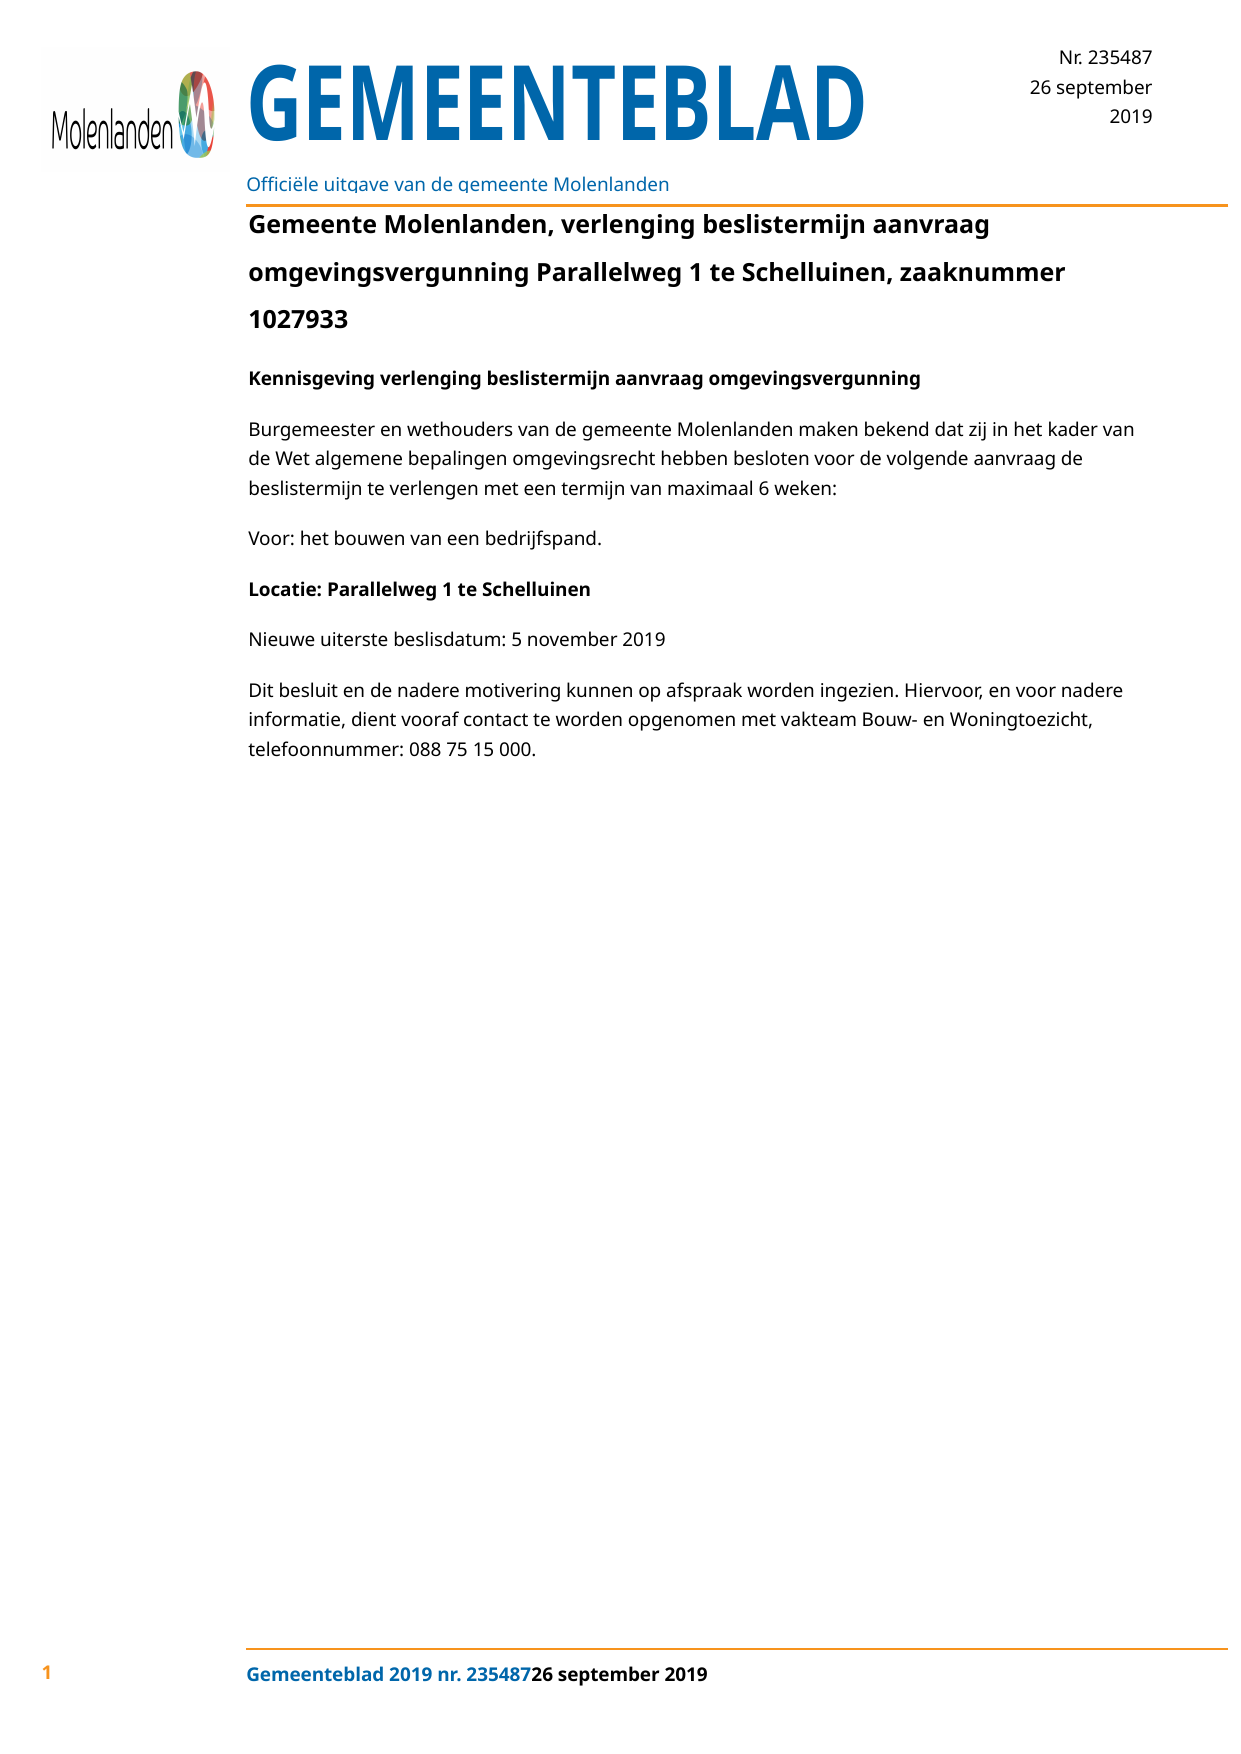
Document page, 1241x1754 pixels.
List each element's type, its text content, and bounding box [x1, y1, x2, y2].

text Kennisgeving verlenging beslistermijn aanvraag omgevingsvergunning [248, 366, 1152, 391]
picture [41, 47, 231, 172]
text Burgemeester en wethouders van de gemeente Molenlanden maken bekend dat zij in het kader van de Wet algemene bepalingen omgevingsrecht hebben besloten voor de volgende aanvraag de beslistermijn te verlengen met een termijn van maximaal 6 weken: [248, 416, 1152, 501]
text Nieuwe uiterste beslisdatum: 5 november 2019 [248, 626, 1152, 652]
text Gemeente Molenlanden, verlenging beslistermijn aanvraag omgevingsvergunning Parallelweg 1 te Schelluinen, zaaknummer 1027933 [248, 207, 1152, 336]
text Dit besluit en de nadere motivering kunnen op afspraak worden ingezien. Hiervoor, en voor nadere informatie, dient vooraf contact te worden opgenomen met vakteam Bouw- en Woningtoezicht, telefoonnummer: 088 75 15 000. [248, 677, 1152, 762]
text Locatie: Parallelweg 1 te Schelluinen [248, 576, 1152, 602]
text Voor: het bouwen van een bedrijfspand. [248, 526, 1152, 551]
